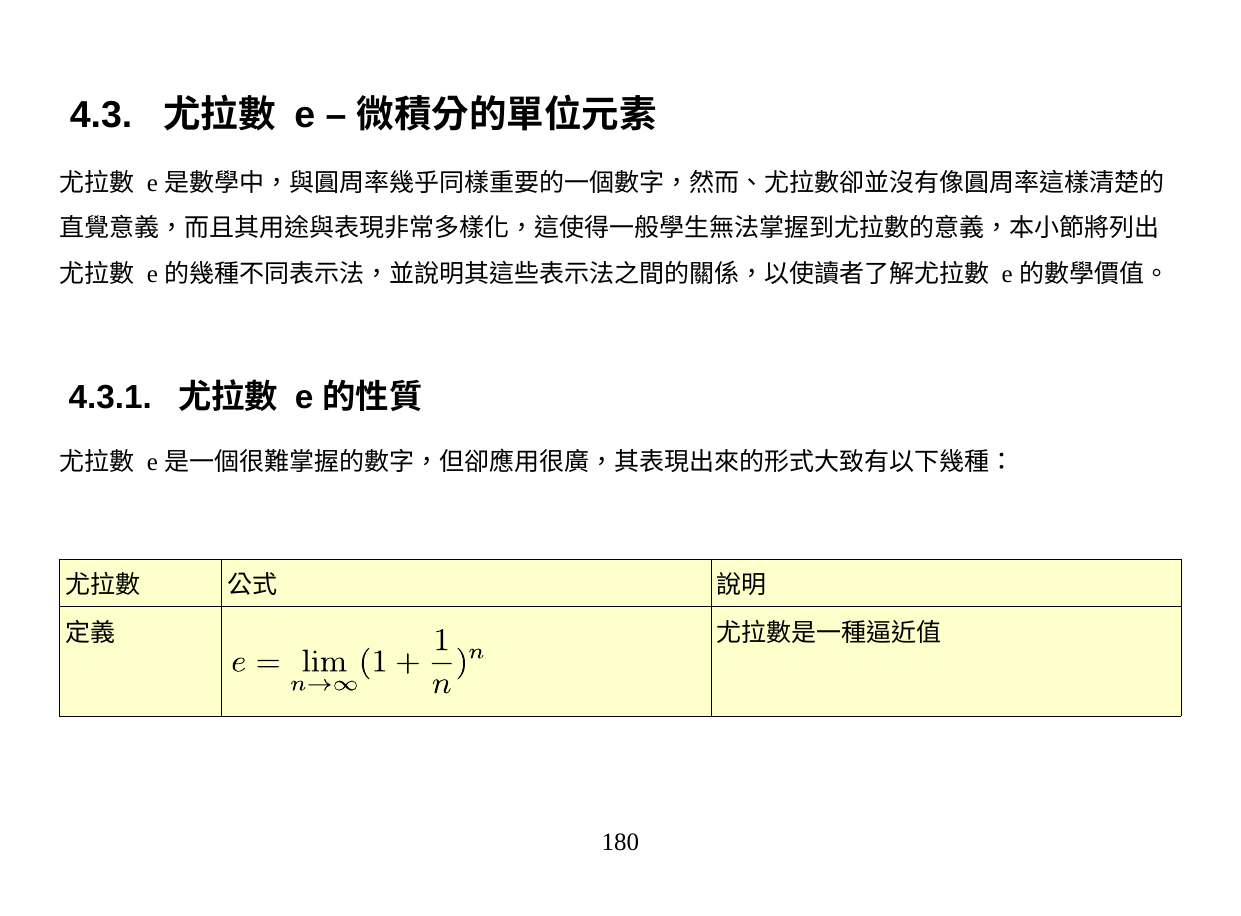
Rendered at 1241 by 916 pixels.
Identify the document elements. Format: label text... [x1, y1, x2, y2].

table_cell 定義 [60, 607, 221, 716]
table_header 說明 [712, 560, 1181, 606]
table_header 尤拉數 [60, 560, 221, 606]
text 尤拉數 e 是一個很難掌握的數字，但卻應用很廣，其表現出來的形式大致有以下幾種： [59, 442, 1181, 478]
text 尤拉數 e 是數學中，與圓周率幾乎同樣重要的一個數字，然而、尤拉數卻並沒有像圓周率這樣清楚的直覺意義，而且其用途與表現非常多樣化，這使得一般學生無法掌握到尤拉數的意義，本小節將列出尤拉數 e 的幾種不同表示法，並說明其這些表示法之間的關係，以使讀者了解尤拉數 e 的數學價值。 [59, 163, 1181, 325]
table_cell [222, 607, 711, 716]
subtitle 尤拉數 e – 微積分的單位元素 [59, 84, 1181, 138]
table_header 公式 [222, 560, 711, 606]
subtitle 尤拉數 e 的性質 [59, 369, 1181, 418]
table_cell 尤拉數是一種逼近值 [712, 607, 1181, 716]
